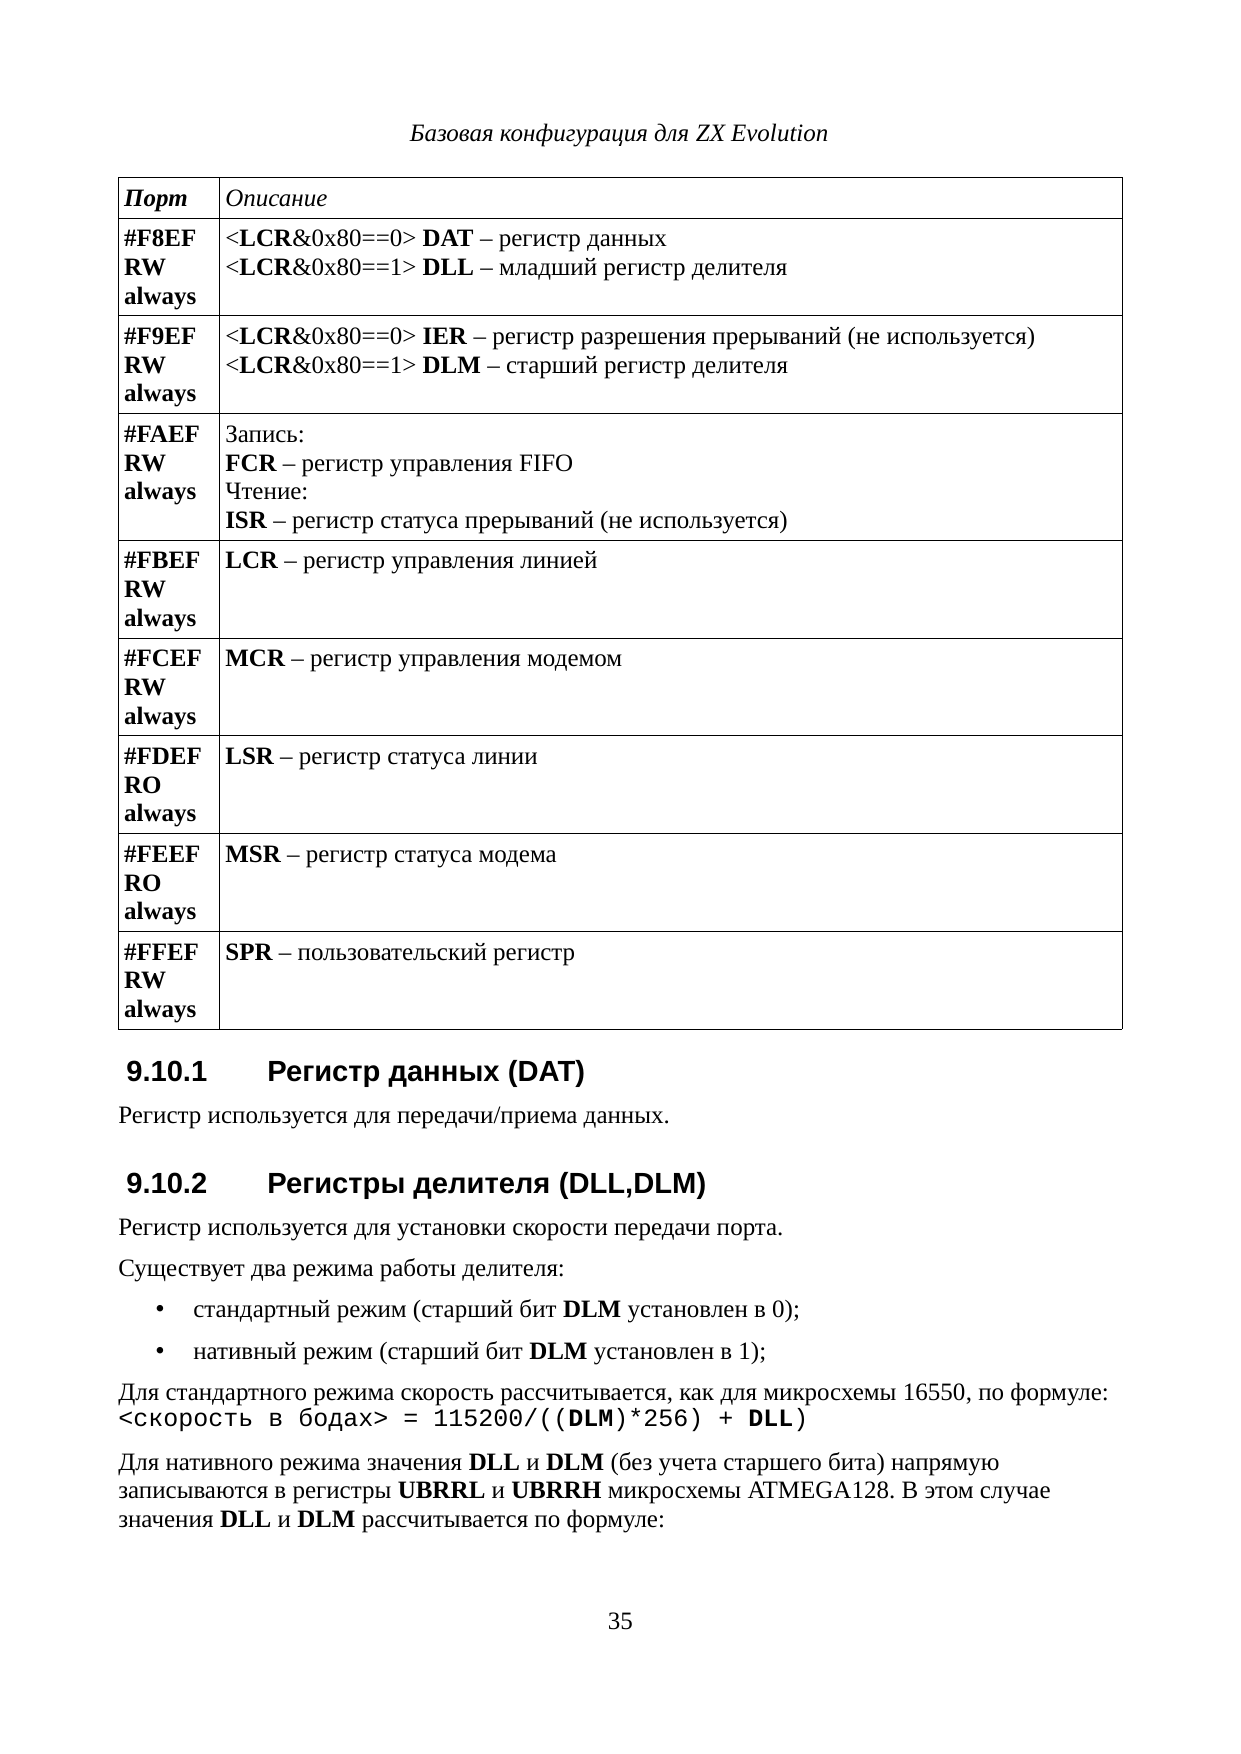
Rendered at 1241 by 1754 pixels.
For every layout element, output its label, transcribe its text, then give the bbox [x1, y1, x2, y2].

list стандартный режим (старший бит DLM установлен в 0); [156, 1294, 1122, 1323]
table_cell #FDEF RO always [119, 736, 219, 833]
table_cell #F8EF RW always [119, 219, 219, 315]
table_cell MCR – регистр управления модемом [220, 639, 1122, 735]
subtitle Регистры делителя (DLL,DLM) [118, 1166, 1122, 1199]
table_cell #F9EF RW always [119, 316, 219, 413]
table_cell #FFEF RW always [119, 932, 219, 1029]
table_header Порт [119, 178, 219, 217]
text Для нативного режима значения DLL и DLM (без учета старшего бита) напрямую записываются в регистры UBRRL и UBRRH микросхемы ATMEGA128. В этом случае значения DLL и DLM рассчитывается по формуле: [118, 1447, 1122, 1533]
table_cell <LCR&0x80==0> IER – регистр разрешения прерываний (не используется) <LCR&0x80==1> DLM – старший регистр делителя [220, 316, 1122, 413]
list нативный режим (старший бит DLM установлен в 1); [156, 1336, 1122, 1364]
table_cell #FEEF RO always [119, 834, 219, 931]
table_cell SPR – пользовательский регистр [220, 932, 1122, 1029]
table_header Описание [220, 178, 1122, 217]
table_cell #FСEF RW always [119, 639, 219, 735]
table_cell LCR – регистр управления линией [220, 541, 1122, 637]
text Регистр используется для передачи/приема данных. [118, 1100, 1122, 1128]
text Существует два режима работы делителя: [118, 1253, 1122, 1282]
table_cell MSR – регистр статуса модема [220, 834, 1122, 931]
table_cell #FBEF RW always [119, 541, 219, 637]
table_cell #FAEF RW always [119, 414, 219, 539]
subtitle Регистр данных (DAT) [118, 1054, 1122, 1087]
table_cell Запись: FCR – регистр управления FIFO Чтение: ISR – регистр статуса прерываний (не используется) [220, 414, 1122, 539]
text Регистр используется для установки скорости передачи порта. [118, 1212, 1122, 1241]
text Для стандартного режима скорость рассчитывается, как для микросхемы 16550, по формуле: <скорость в бодах> = 115200/((DLM)*256) + DLL) [118, 1377, 1122, 1434]
table_cell <LCR&0x80==0> DAT – регистр данных <LCR&0x80==1> DLL – младший регистр делителя [220, 219, 1122, 315]
table_cell LSR – регистр статуса линии [220, 736, 1122, 833]
